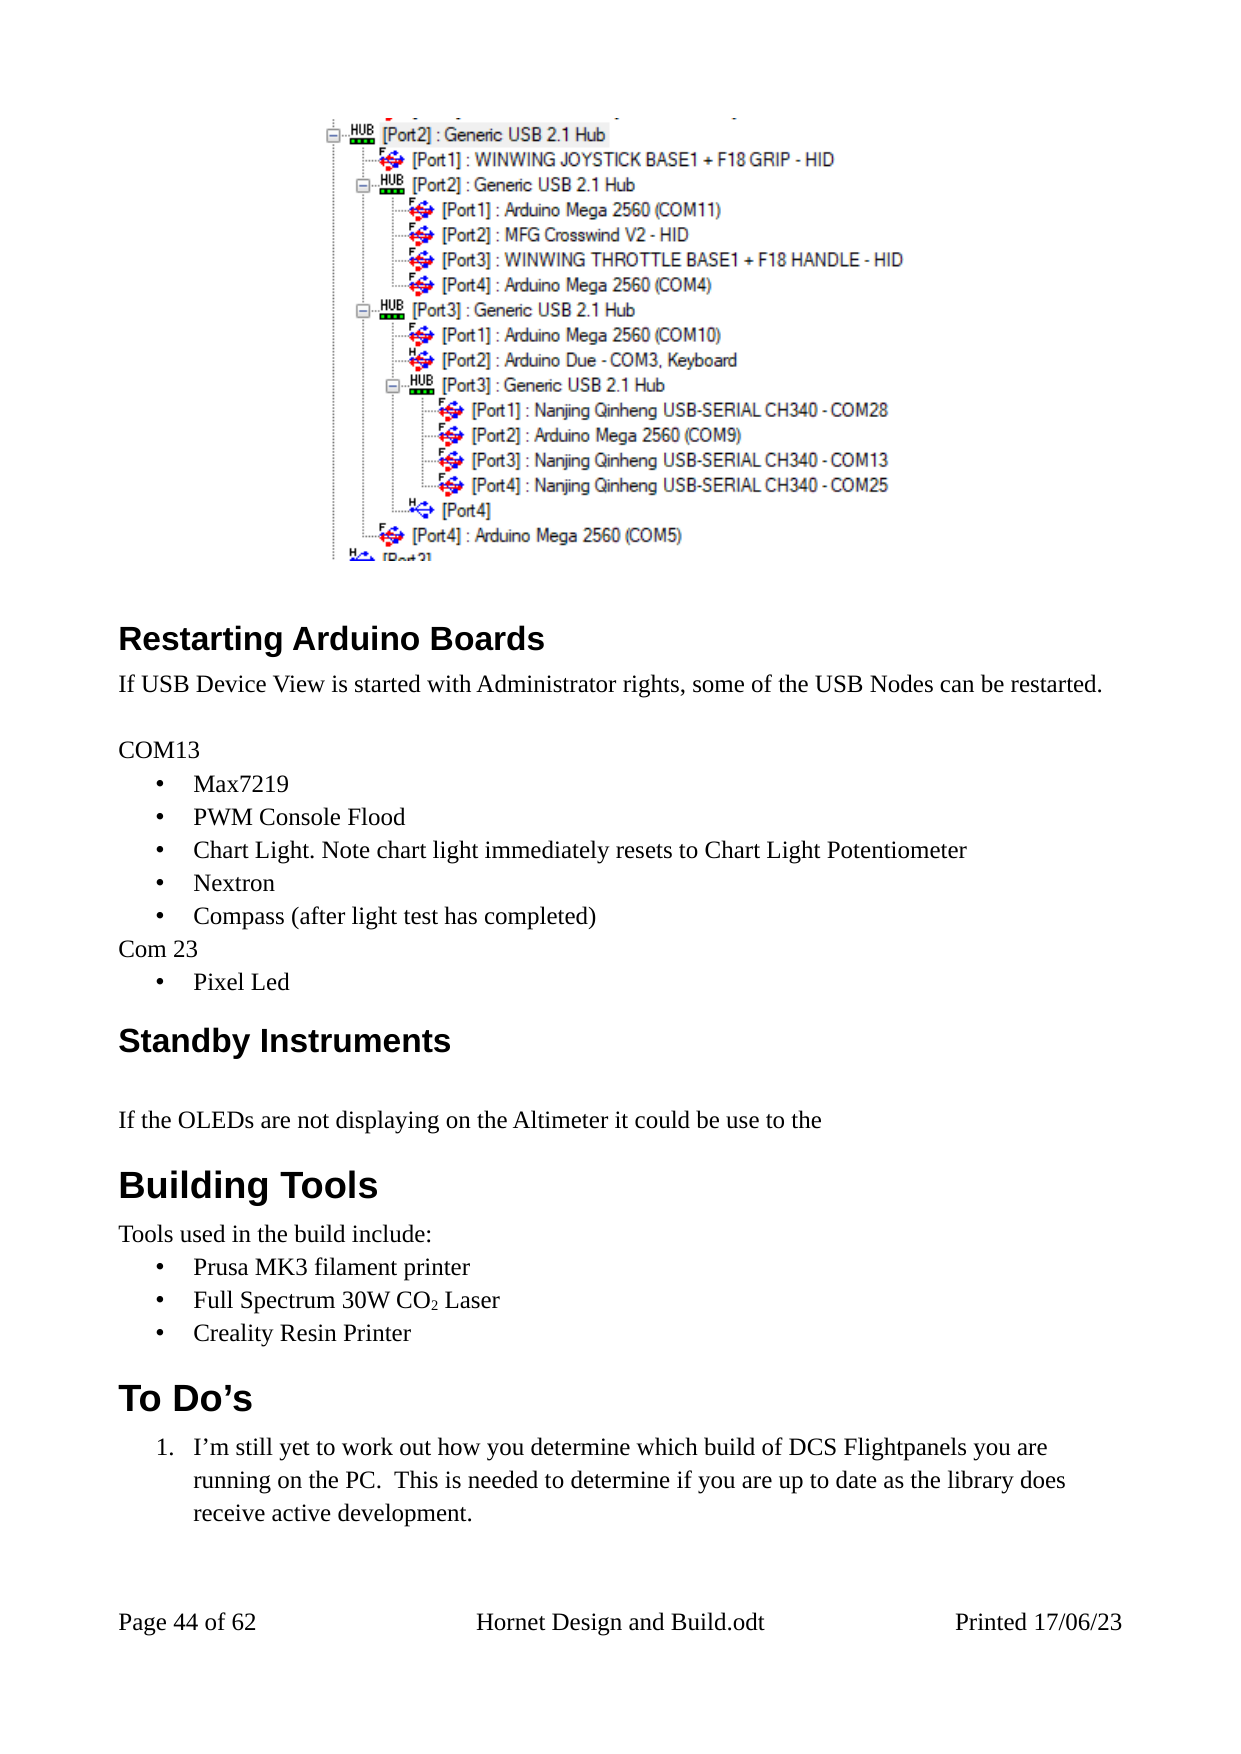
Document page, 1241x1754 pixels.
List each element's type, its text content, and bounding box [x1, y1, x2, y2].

text If the OLEDs are not displaying on the Altimeter it could be use to the [118, 1105, 1122, 1133]
list Nextron [156, 868, 1122, 896]
subtitle Restarting Arduino Boards [118, 618, 1122, 657]
text Tools used in the build include: [118, 1219, 1122, 1248]
list I’m still yet to work out how you determine which build of DCS Flightpanels you are running on the PC. This is needed to determine if you are up to date as the library does receive active development. [156, 1432, 1122, 1527]
list Prusa MK3 filament printer [156, 1252, 1122, 1281]
list Chart Light. Note chart light immediately resets to Chart Light Potentiometer [156, 835, 1122, 863]
picture [311, 118, 929, 561]
list PWM Console Flood [156, 802, 1122, 830]
subtitle Building Tools [118, 1163, 1122, 1206]
list Creality Resin Printer [156, 1318, 1122, 1347]
list Compass (after light test has completed) [156, 901, 1122, 929]
list Max7219 [156, 769, 1122, 797]
text Com 23 [118, 934, 1122, 962]
text COM13 [118, 736, 1122, 764]
subtitle Standby Instruments [118, 1021, 1122, 1059]
subtitle To Do’s [118, 1376, 1122, 1420]
list Full Spectrum 30W CO2 Laser [156, 1285, 1122, 1314]
text If USB Device View is started with Administrator rights, some of the USB Nodes can be restarted. [118, 669, 1122, 698]
list Pixel Led [156, 967, 1122, 996]
